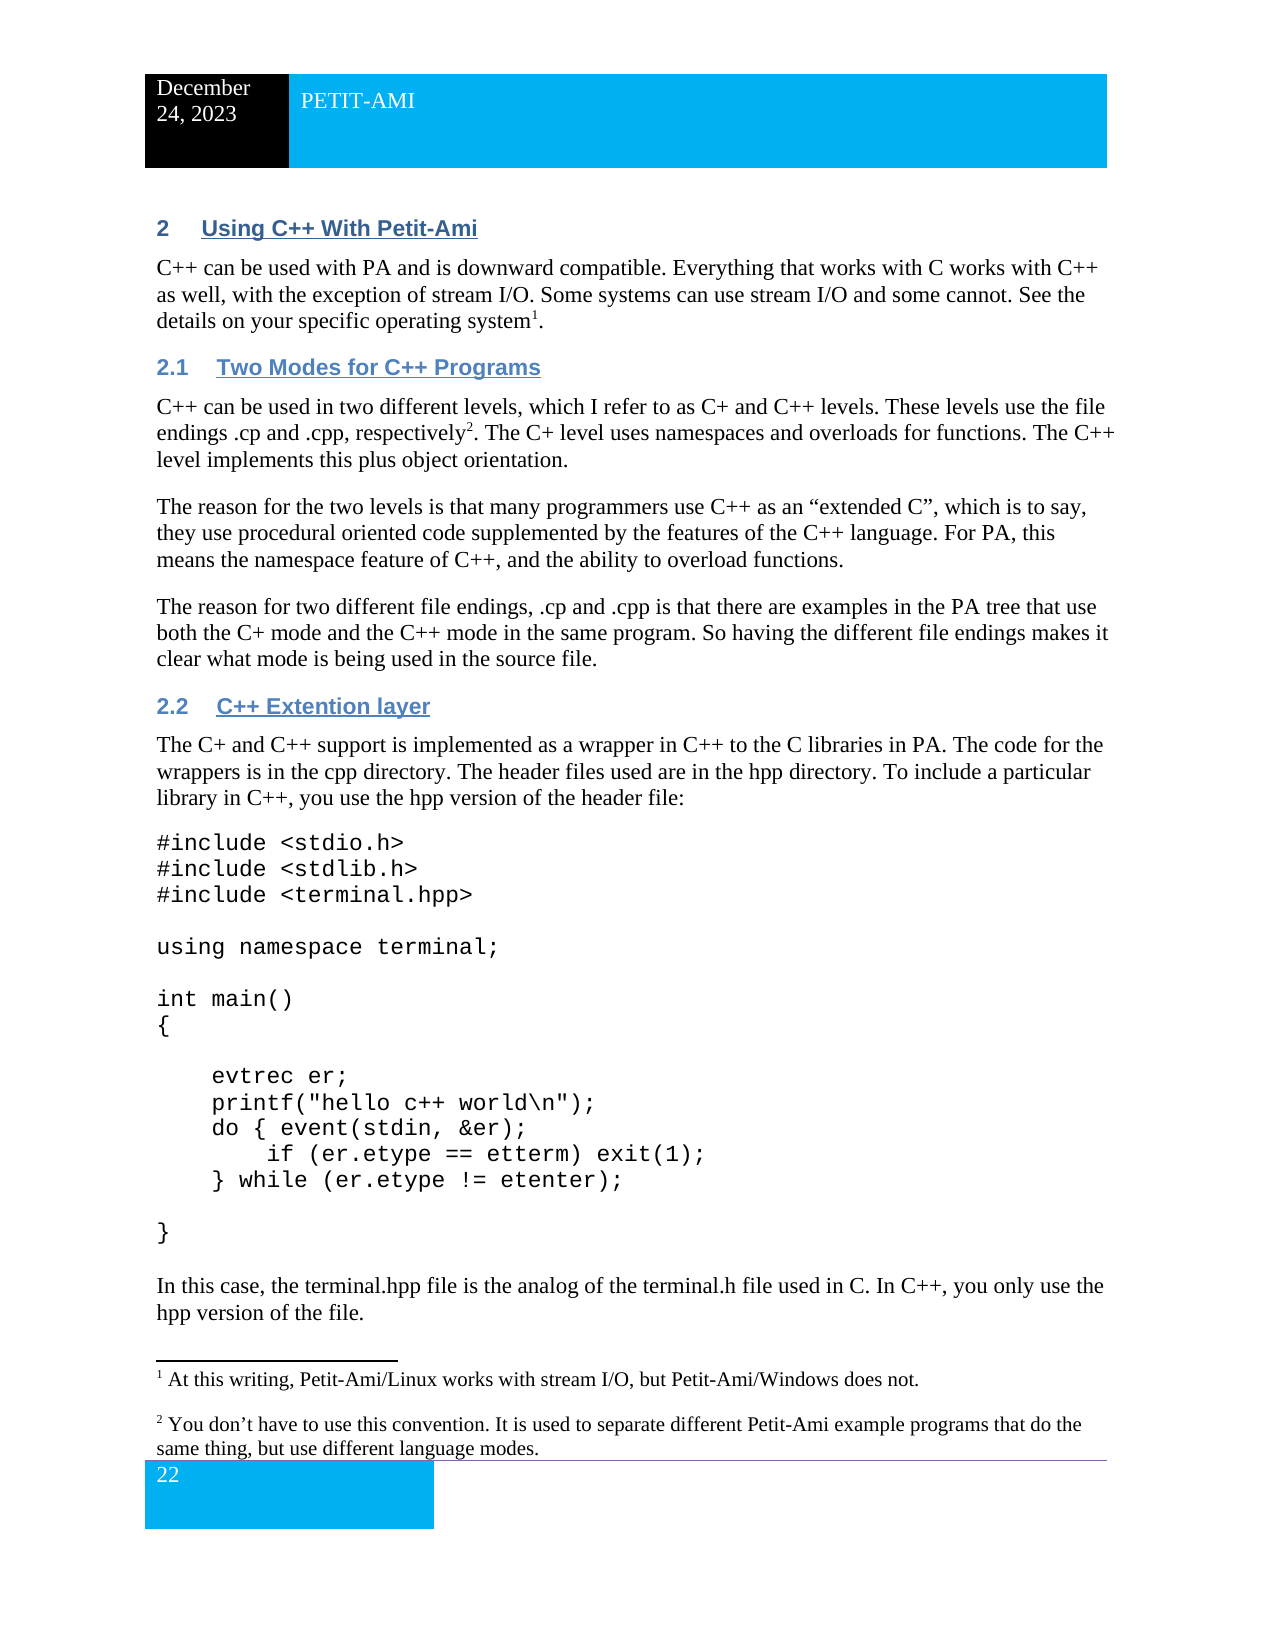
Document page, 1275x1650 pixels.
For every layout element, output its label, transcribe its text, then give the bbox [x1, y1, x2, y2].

text At this writing, Petit-Ami/Linux works with stream I/O, but Petit-Ami/Windows does not. [156, 1367, 1118, 1391]
text You don’t have to use this convention. It is used to separate different Petit-Ami example programs that do the same thing, but use different language modes. [156, 1412, 1118, 1460]
text The reason for the two levels is that many programmers use C++ as an “extended C”, which is to say, they use procedural oriented code supplemented by the features of the C++ language. For PA, this means the namespace feature of C++, and the ability to overload functions. [156, 493, 1118, 572]
subtitle Two Modes for C++ Programs [156, 354, 1118, 381]
text The C+ and C++ support is implemented as a wrapper in C++ to the C libraries in PA. The code for the wrappers is in the cpp directory. The header files used are in the hpp directory. To include a particular library in C++, you use the hpp version of the header file: [156, 732, 1118, 811]
text C++ can be used with PA and is downward compatible. Everything that works with C works with C++ as well, with the exception of stream I/O. Some systems can use stream I/O and some cannot. See the details on your specific operating system. [156, 254, 1118, 333]
text The reason for two different file endings, .cp and .cpp is that there are examples in the PA tree that use both the C+ mode and the C++ mode in the same program. So having the different file endings makes it clear what mode is being used in the source file. [156, 593, 1118, 672]
text using namespace terminal; [156, 935, 1118, 961]
text In this case, the terminal.hpp file is the analog of the terminal.h file used in C. In C++, you only use the hpp version of the file. [156, 1272, 1118, 1325]
text { [156, 1013, 1118, 1039]
text do { event(stdin, &er); [156, 1117, 1118, 1143]
text #include <stdlib.h> [156, 857, 1118, 883]
text } while (er.etype != etenter); [156, 1169, 1118, 1194]
text if (er.etype == etterm) exit(1); [156, 1143, 1118, 1169]
subtitle C++ Extention layer [156, 693, 1118, 719]
text C++ can be used in two different levels, which I refer to as C+ and C++ levels. These levels use the file endings .cp and .cpp, respectively. The C+ level uses namespaces and overloads for functions. The C++ level implements this plus object orientation. [156, 393, 1118, 472]
text #include <terminal.hpp> [156, 883, 1118, 909]
text } [156, 1221, 1118, 1246]
text printf("hello c++ world\n"); [156, 1091, 1118, 1117]
text int main() [156, 987, 1118, 1013]
subtitle Using C++ With Petit-Ami [156, 215, 1118, 242]
text evtrec er; [156, 1065, 1118, 1091]
text #include <stdio.h> [156, 831, 1118, 857]
